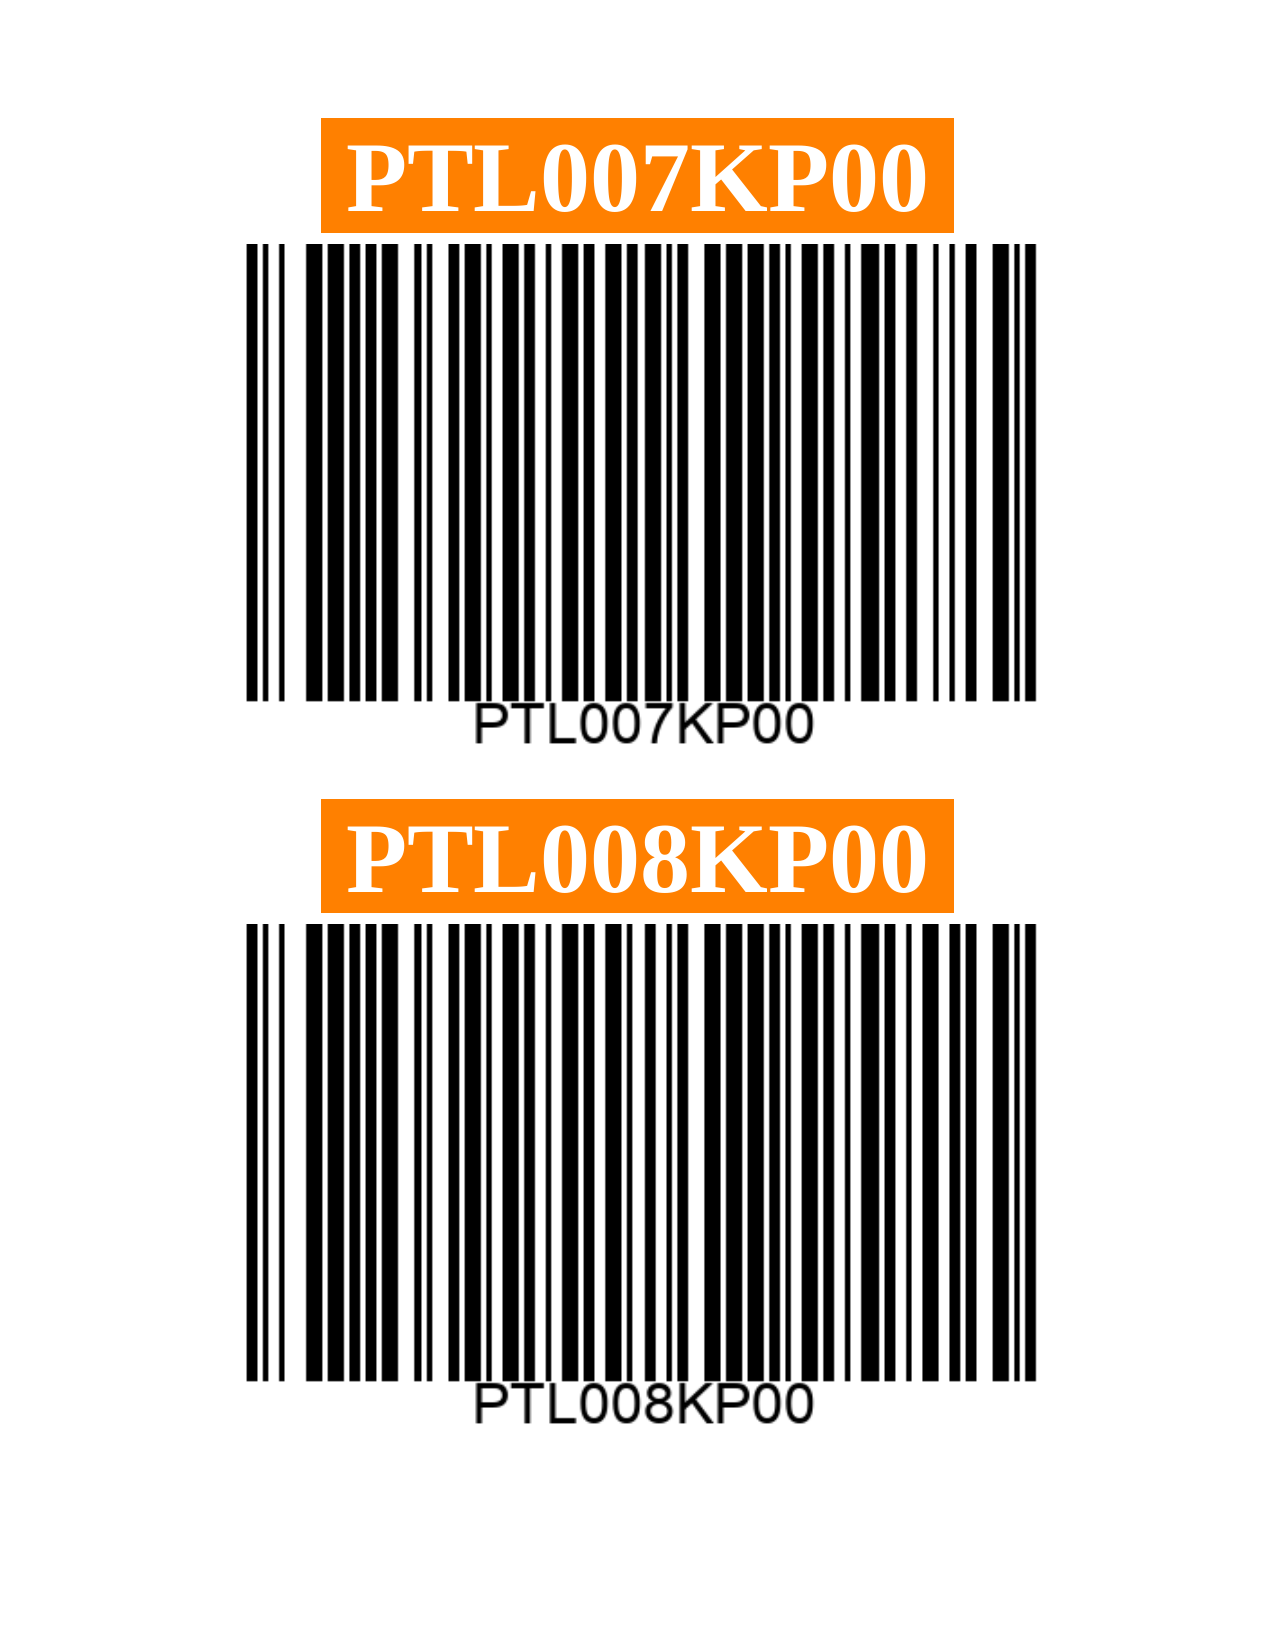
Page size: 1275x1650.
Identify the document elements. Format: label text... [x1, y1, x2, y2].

text PTL008KP00 [118, 798, 1157, 913]
text PTL007KP00 [118, 118, 1157, 233]
picture [193, 924, 1093, 1450]
picture [193, 244, 1094, 770]
